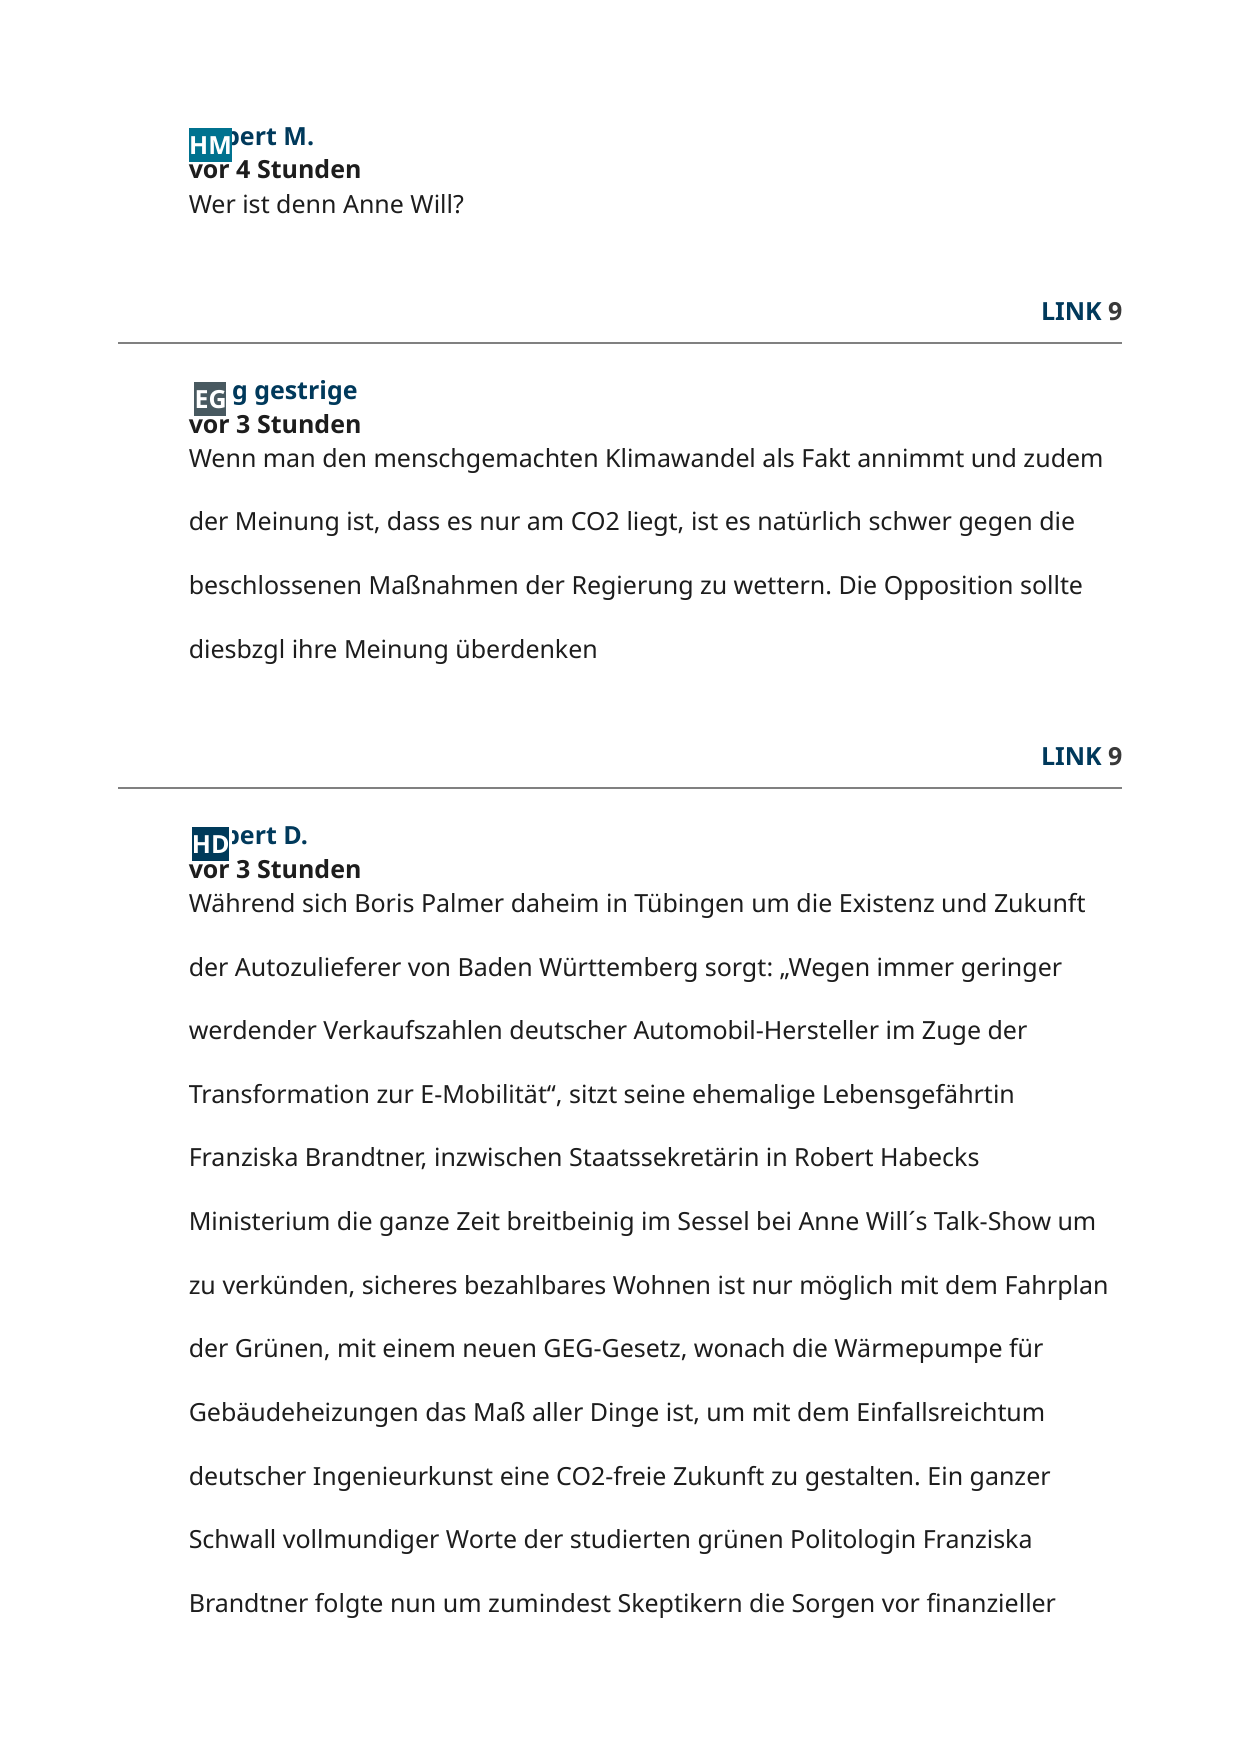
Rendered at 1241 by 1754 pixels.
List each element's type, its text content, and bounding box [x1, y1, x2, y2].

text ewig gestrige [232, 372, 1122, 406]
text LINK 9 [188, 695, 1122, 773]
text vor 3 Stunden [188, 851, 1122, 886]
text HD [188, 817, 232, 861]
text Während sich Boris Palmer daheim in Tübingen um die Existenz und Zukunft der Autozulieferer von Baden Württemberg sorgt: „Wegen immer geringer werdender Verkaufszahlen deutscher Automobil-Hersteller im Zuge der Transformation zur E-Mobilität“, sitzt seine ehemalige Lebensgefährtin Franziska Brandtner, inzwischen Staatssekretärin in Robert Habecks Ministerium die ganze Zeit breitbeinig im Sessel bei Anne Will´s Talk-Show um zu verkünden, sicheres bezahlbares Wohnen ist nur möglich mit dem Fahrplan der Grünen, mit einem neuen GEG-Gesetz, wonach die Wärmepumpe für Gebäudeheizungen das Maß aller Dinge ist, um mit dem Einfallsreichtum deutscher Ingenieurkunst eine CO2-freie Zukunft zu gestalten. Ein ganzer Schwall vollmundiger Worte der studierten grünen Politologin Franziska Brandtner folgte nun um zumindest Skeptikern die Sorgen vor finanzieller [188, 886, 1122, 1620]
text Hubert M. [232, 118, 1122, 152]
text Hubert D. [232, 817, 1122, 851]
text LINK 9 [188, 250, 1122, 328]
text vor 3 Stunden [188, 406, 1122, 440]
text EG [188, 372, 232, 416]
text HM [188, 118, 232, 162]
text vor 4 Stunden [188, 152, 1122, 186]
text Wenn man den menschgemachten Klimawandel als Fakt annimmt und zudem der Meinung ist, dass es nur am CO2 liegt, ist es natürlich schwer gegen die beschlossenen Maßnahmen der Regierung zu wettern. Die Opposition sollte diesbzgl ihre Meinung überdenken [188, 440, 1122, 665]
text Wer ist denn Anne Will? [188, 186, 1122, 220]
